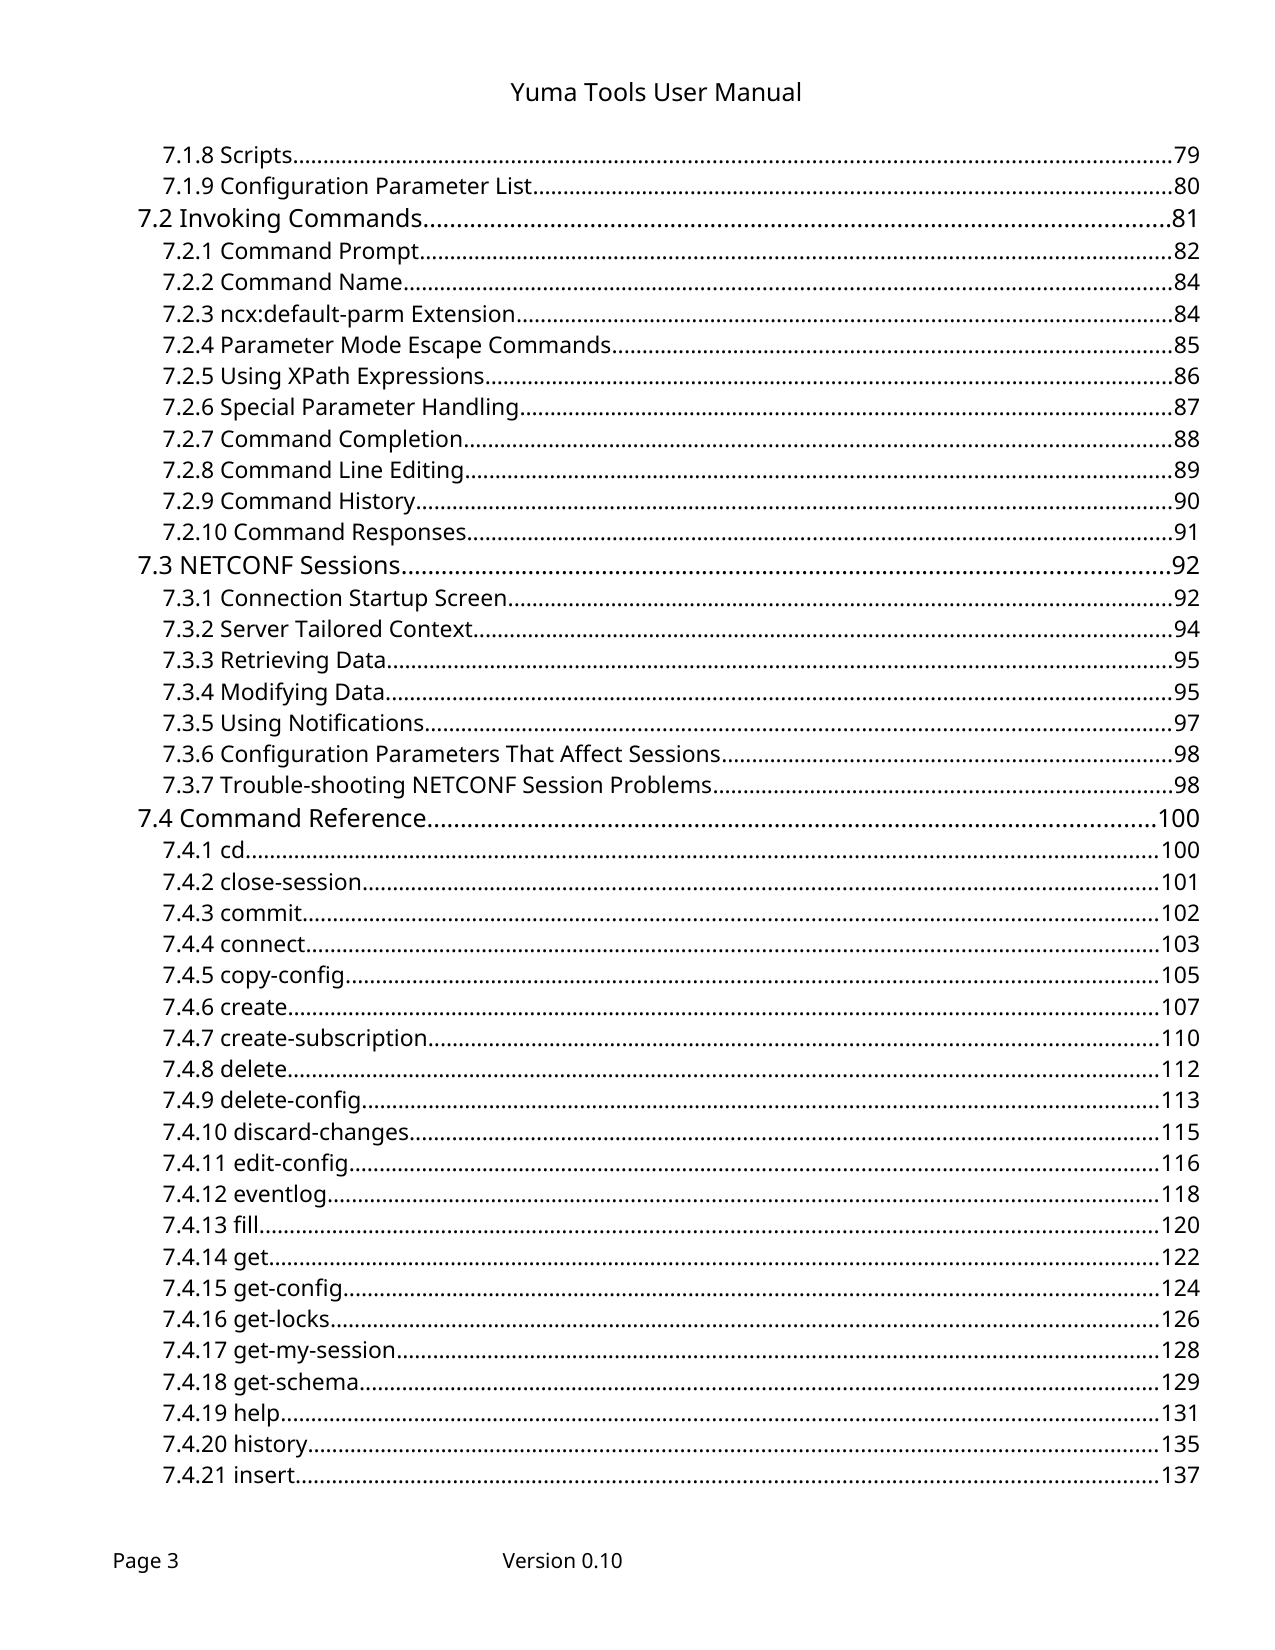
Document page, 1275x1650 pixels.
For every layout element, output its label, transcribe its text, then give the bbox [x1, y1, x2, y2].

text 7.2.5 Using XPath Expressions 86 [162, 360, 1200, 391]
text 7.2.10 Command Responses 91 [162, 516, 1200, 548]
text 7.3.4 Modifying Data 95 [162, 675, 1200, 707]
text 7.4.10 discard-changes 115 [162, 1116, 1200, 1147]
text 7.4.4 connect 103 [162, 928, 1200, 959]
text 7.4.7 create-subscription 110 [162, 1022, 1200, 1053]
text 7.3 NETCONF Sessions 92 [137, 548, 1200, 582]
text 7.2.1 Command Prompt 82 [162, 235, 1200, 266]
text 7.2.8 Command Line Editing 89 [162, 454, 1200, 485]
text 7.1.9 Configuration Parameter List 80 [162, 170, 1200, 201]
text 7.4.12 eventlog 118 [162, 1178, 1200, 1209]
text 7.1.8 Scripts 79 [162, 138, 1200, 170]
text 7.4.6 create 107 [162, 991, 1200, 1022]
text 7.4.8 delete 112 [162, 1053, 1200, 1084]
text 7.2.3 ncx:default-parm Extension 84 [162, 298, 1200, 329]
text 7.3.7 Trouble-shooting NETCONF Session Problems 98 [162, 769, 1200, 800]
text 7.4.16 get-locks 126 [162, 1303, 1200, 1334]
text 7.4.3 commit 102 [162, 897, 1200, 928]
text 7.3.2 Server Tailored Context 94 [162, 613, 1200, 644]
text 7.4.1 cd 100 [162, 834, 1200, 866]
text 7.4.13 fill 120 [162, 1209, 1200, 1241]
text 7.4.11 edit-config 116 [162, 1147, 1200, 1178]
text 7.4.20 history 135 [162, 1428, 1200, 1459]
text 7.4.18 get-schema 129 [162, 1366, 1200, 1397]
text 7.2.2 Command Name 84 [162, 266, 1200, 298]
text 7.4.14 get 122 [162, 1241, 1200, 1272]
text 7.4.19 help 131 [162, 1397, 1200, 1428]
text 7.4.9 delete-config 113 [162, 1084, 1200, 1116]
text 7.4.21 insert 137 [162, 1459, 1200, 1491]
text 7.2 Invoking Commands 81 [137, 201, 1200, 235]
text 7.4.15 get-config 124 [162, 1272, 1200, 1303]
text 7.3.6 Configuration Parameters That Affect Sessions 98 [162, 738, 1200, 769]
text 7.2.7 Command Completion 88 [162, 423, 1200, 454]
text 7.4.5 copy-config 105 [162, 959, 1200, 991]
text 7.3.1 Connection Startup Screen 92 [162, 582, 1200, 613]
text 7.2.6 Special Parameter Handling 87 [162, 391, 1200, 423]
text 7.3.5 Using Notifications 97 [162, 707, 1200, 738]
text 7.3.3 Retrieving Data 95 [162, 644, 1200, 675]
text 7.4.17 get-my-session 128 [162, 1334, 1200, 1366]
text 7.2.4 Parameter Mode Escape Commands 85 [162, 329, 1200, 360]
text 7.4 Command Reference 100 [137, 800, 1200, 834]
text 7.4.2 close-session 101 [162, 866, 1200, 897]
text 7.2.9 Command History 90 [162, 485, 1200, 516]
